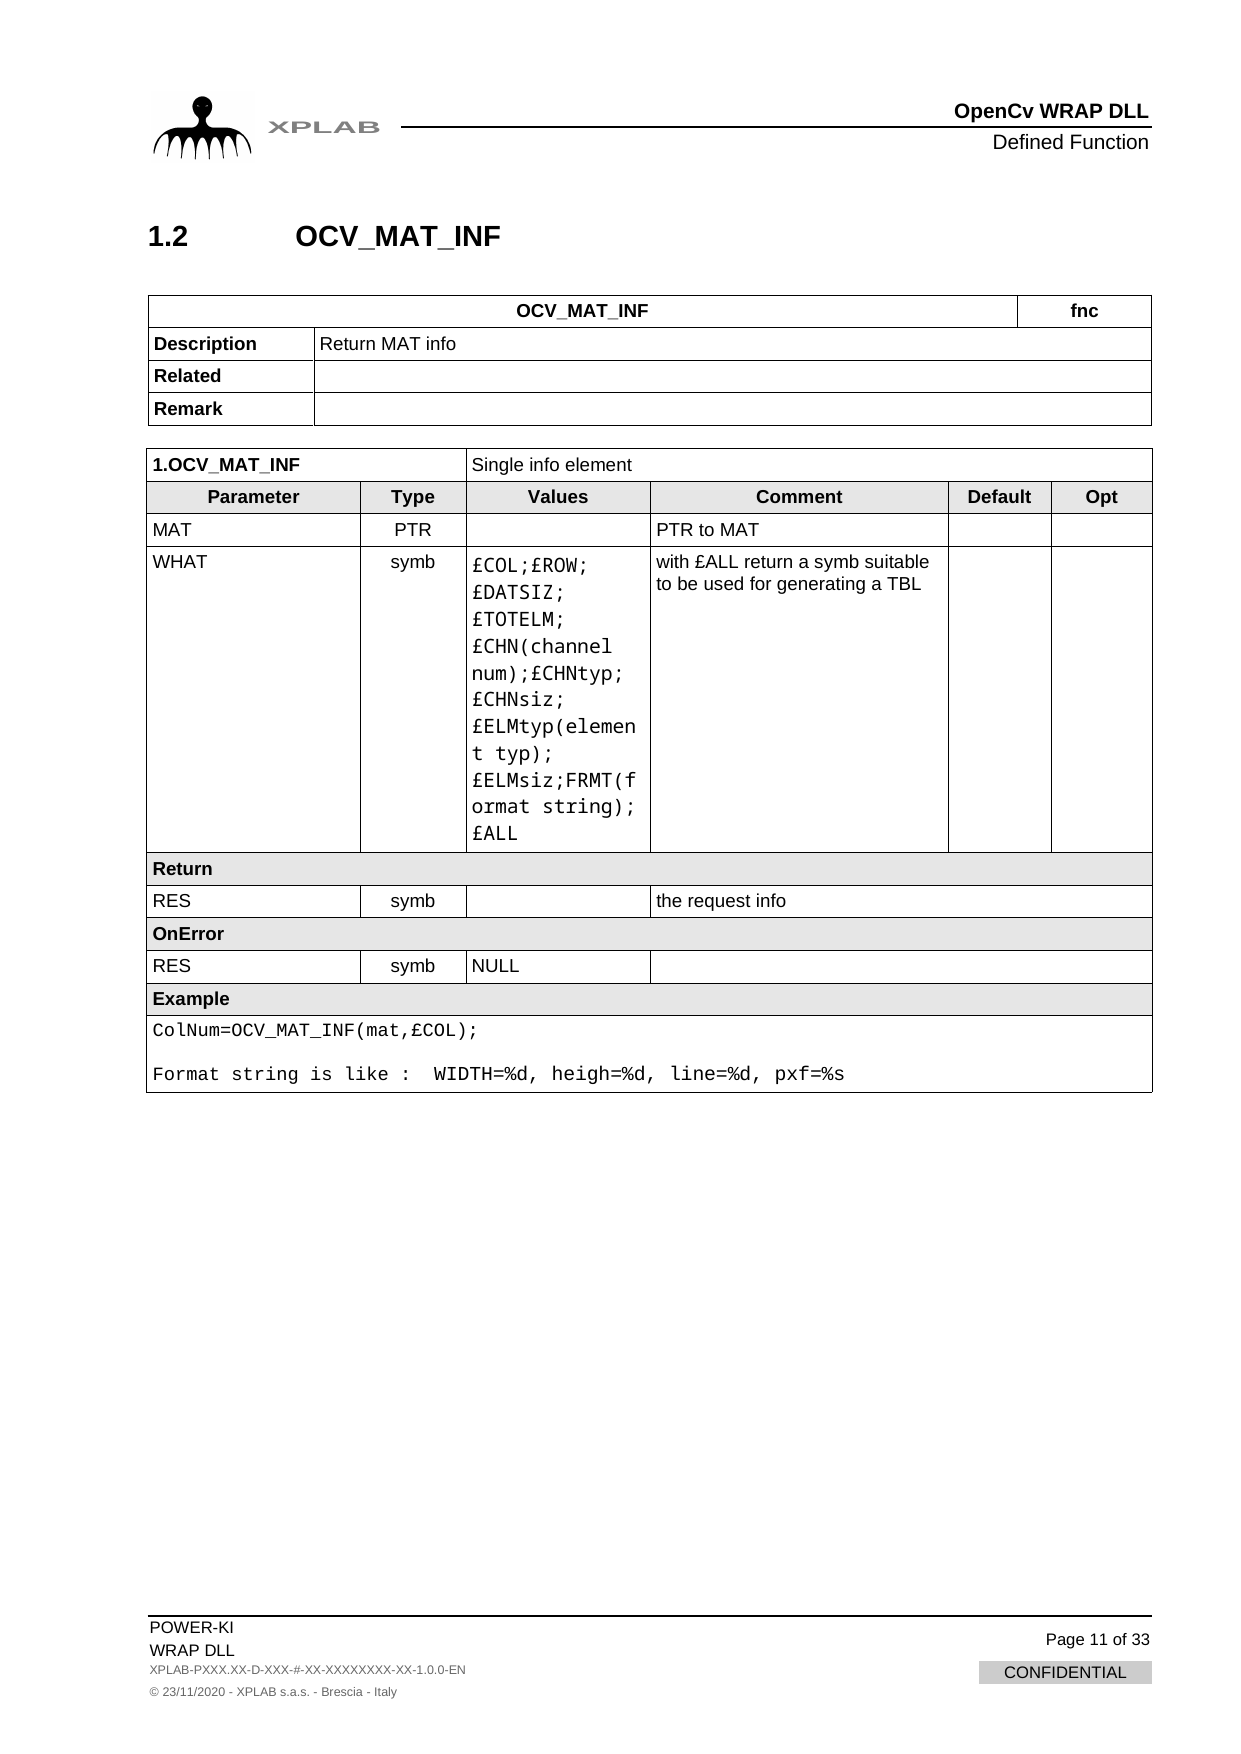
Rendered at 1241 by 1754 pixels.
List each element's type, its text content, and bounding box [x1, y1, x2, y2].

table_cell [315, 361, 1151, 392]
table_cell Type [361, 482, 466, 513]
table_cell the request info [651, 886, 1152, 917]
table_header fnc [1018, 296, 1151, 327]
table_cell Related [149, 361, 313, 392]
table_cell with £ALL return a symb suitable to be used for generating a TBL [651, 547, 948, 852]
table_header 1.OCV_MAT_INF [147, 449, 466, 481]
table_cell MAT [147, 514, 360, 546]
picture [150, 91, 255, 163]
table_cell [467, 514, 650, 546]
table_cell [651, 951, 1152, 983]
table_cell WHAT [147, 547, 360, 852]
table_cell symb [361, 886, 466, 917]
table_cell [1052, 547, 1152, 852]
table_cell PTR to MAT [651, 514, 948, 546]
table_cell OnError [147, 918, 1152, 950]
table_header Single info element [467, 449, 1152, 481]
table_cell Parameter [147, 482, 360, 513]
table_cell [467, 886, 650, 917]
table_cell [949, 547, 1051, 852]
table_cell Return [147, 853, 1152, 885]
table_cell RES [147, 951, 360, 983]
table_cell Example [147, 984, 1152, 1015]
table_cell [949, 514, 1051, 546]
table_cell [315, 393, 1151, 425]
table_cell symb [361, 951, 466, 983]
table_cell symb [361, 547, 466, 852]
table_cell £COL;£ROW; £DATSIZ;£TOTELM;£CHN(channel num);£CHNtyp; £CHNsiz;£ELMtyp(element typ); £ELMsiz;FRMT(format string);£ALL [467, 547, 650, 852]
table_cell NULL [467, 951, 650, 983]
table_cell Comment [651, 482, 948, 513]
table_cell Opt [1052, 482, 1152, 513]
table_cell Values [467, 482, 650, 513]
table_cell Default [949, 482, 1051, 513]
table_cell RES [147, 886, 360, 917]
table_cell PTR [361, 514, 466, 546]
table_cell Description [149, 328, 313, 360]
table_cell Remark [149, 393, 313, 425]
table_header OCV_MAT_INF [149, 296, 1017, 327]
table_cell [1052, 514, 1152, 546]
table_cell Return MAT info [315, 328, 1151, 360]
table_cell ColNum=OCV_MAT_INF(mat,£COL); Format string is like : WIDTH=%d, heigh=%d, line=%d, pxf=%s [147, 1016, 1152, 1092]
subtitle OCV_MAT_INF [148, 220, 1152, 252]
